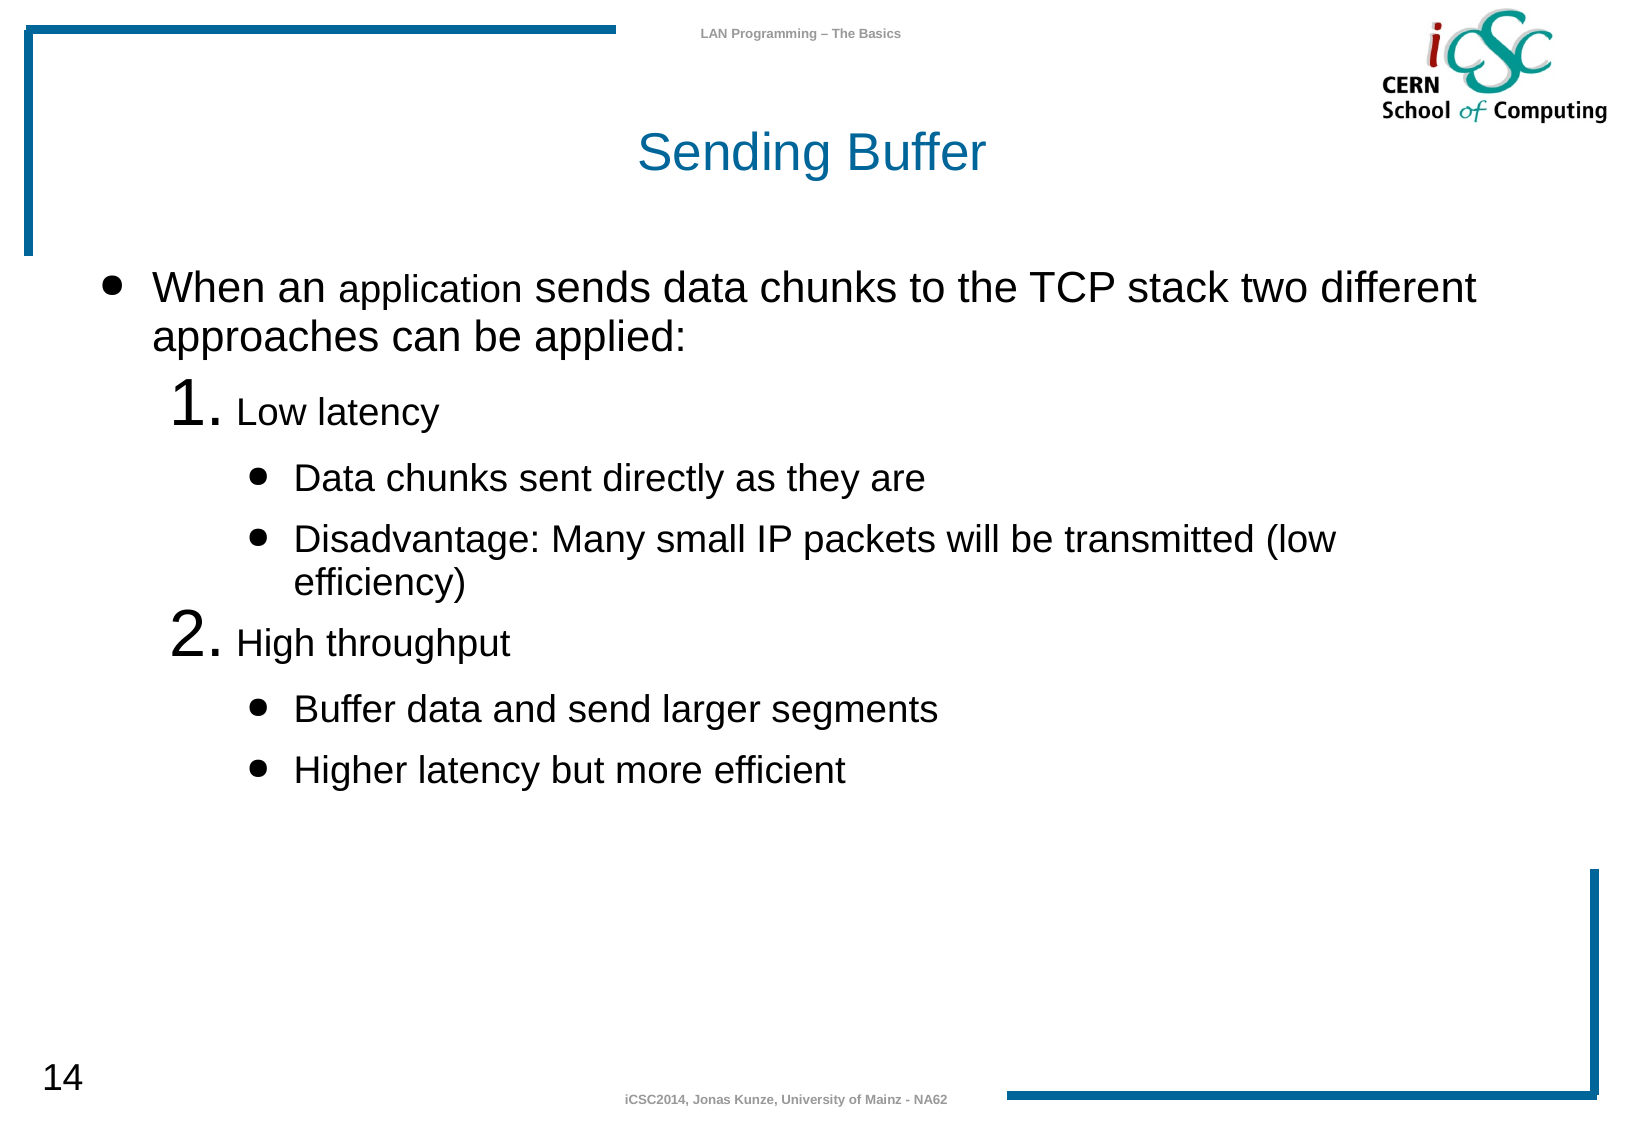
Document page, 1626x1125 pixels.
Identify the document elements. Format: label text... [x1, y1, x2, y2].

picture [1381, 8, 1608, 125]
list When an application sends data chunks to the TCP stack two different approaches can be applied: Low latency Data chunks sent directly as they are Disadvantage: Many small IP packets will be transmitted (low efficiency) High throughput Buffer data and send larger segments Higher latency but more efficient [81, 263, 1512, 1051]
title Sending Buffer [81, 44, 1544, 233]
